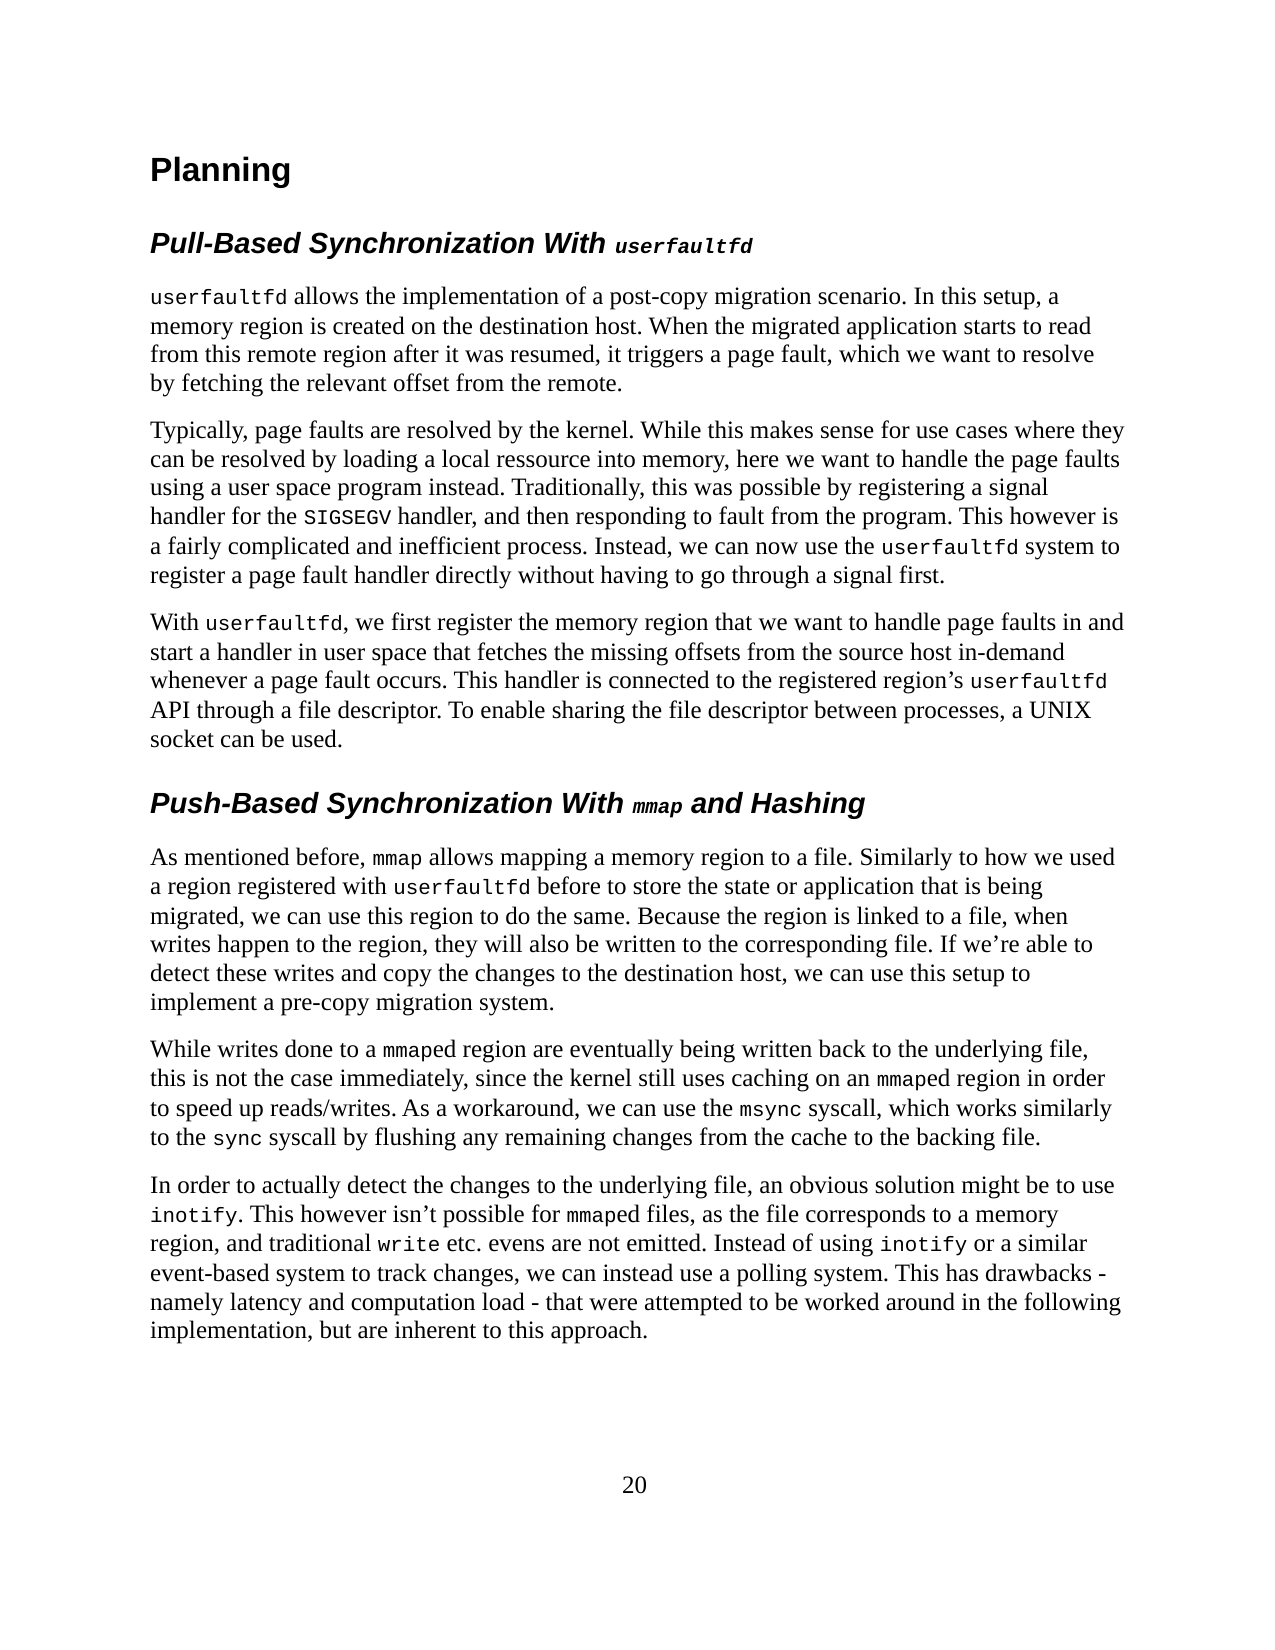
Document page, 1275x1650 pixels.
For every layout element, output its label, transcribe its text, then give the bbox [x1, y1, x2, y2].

text Typically, page faults are resolved by the kernel. While this makes sense for use cases where they can be resolved by loading a local ressource into memory, here we want to handle the page faults using a user space program instead. Traditionally, this was possible by registering a signal handler for the SIGSEGV handler, and then responding to fault from the program. This however is a fairly complicated and inefficient process. Instead, we can now use the userfaultfd system to register a page fault handler directly without having to go through a signal first. [150, 415, 1125, 589]
text userfaultfd allows the implementation of a post-copy migration scenario. In this setup, a memory region is created on the destination host. When the migrated application starts to read from this remote region after it was resumed, it triggers a page fault, which we want to resolve by fetching the relevant offset from the remote. [150, 281, 1125, 397]
subtitle Push-Based Synchronization With mmap and Hashing [150, 786, 1125, 820]
text With userfaultfd, we first register the memory region that we want to handle page faults in and start a handler in user space that fetches the missing offsets from the source host in-demand whenever a page fault occurs. This handler is connected to the registered region’s userfaultfd API through a file descriptor. To enable sharing the file descriptor between processes, a UNIX socket can be used. [150, 607, 1125, 752]
text While writes done to a mmaped region are eventually being written back to the underlying file, this is not the case immediately, since the kernel still uses caching on an mmaped region in order to speed up reads/writes. As a workaround, we can use the msync syscall, which works similarly to the sync syscall by flushing any remaining changes from the cache to the backing file. [150, 1034, 1125, 1152]
subtitle Pull-Based Synchronization With userfaultfd [150, 226, 1125, 260]
text As mentioned before, mmap allows mapping a memory region to a file. Similarly to how we used a region registered with userfaultfd before to store the state or application that is being migrated, we can use this region to do the same. Because the region is linked to a file, when writes happen to the region, they will also be written to the corresponding file. If we’re able to detect these writes and copy the changes to the destination host, we can use this setup to implement a pre-copy migration system. [150, 842, 1125, 1016]
subtitle Planning [150, 150, 1125, 189]
text In order to actually detect the changes to the underlying file, an obvious solution might be to use inotify. This however isn’t possible for mmaped files, as the file corresponds to a memory region, and traditional write etc. evens are not emitted. Instead of using inotify or a similar event-based system to track changes, we can instead use a polling system. This has drawbacks - namely latency and computation load - that were attempted to be worked around in the following implementation, but are inherent to this approach. [150, 1170, 1125, 1344]
